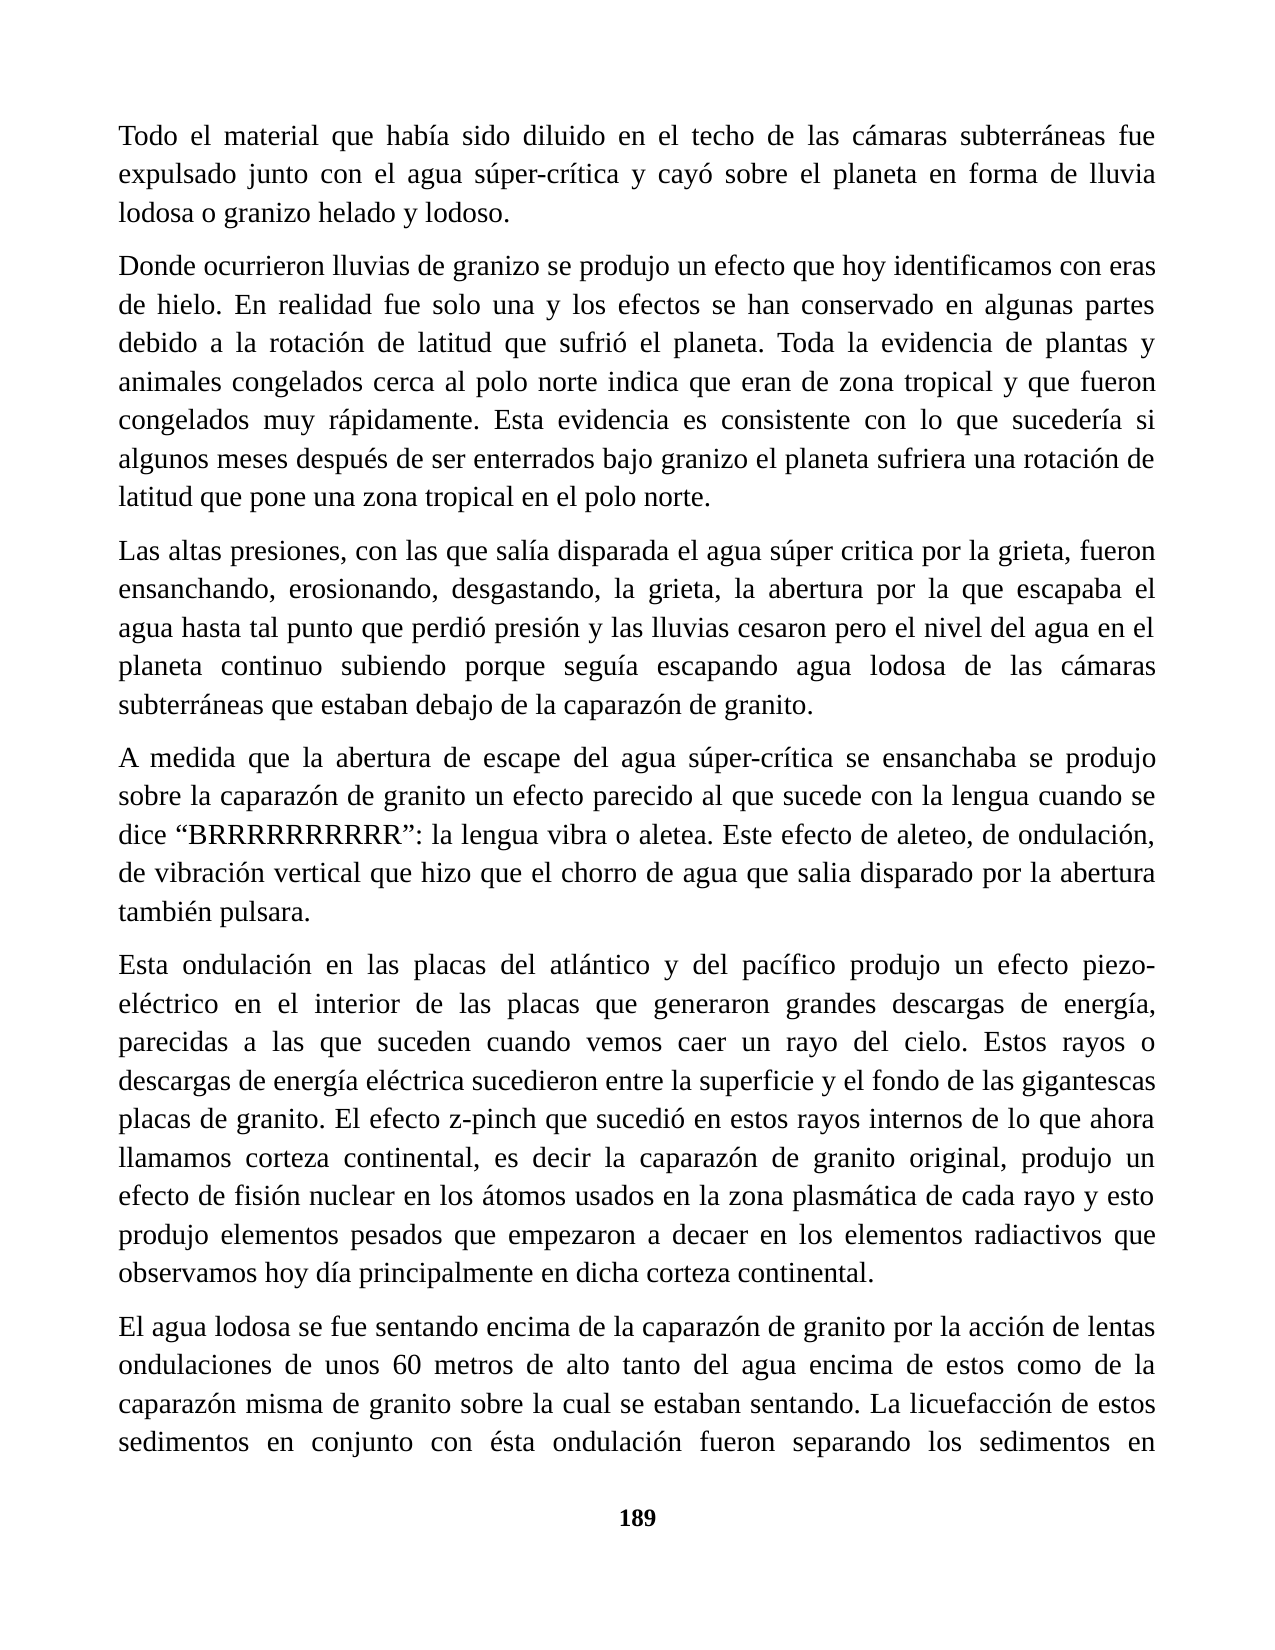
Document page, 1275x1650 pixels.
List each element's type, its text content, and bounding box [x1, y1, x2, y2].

text A medida que la abertura de escape del agua súper-crítica se ensanchaba se produjo sobre la caparazón de granito un efecto parecido al que sucede con la lengua cuando se dice “BRRRRRRRRRR”: la lengua vibra o aletea. Este efecto de aleteo, de ondulación, de vibración vertical que hizo que el chorro de agua que salia disparado por la abertura también pulsara. [118, 740, 1157, 928]
text El agua lodosa se fue sentando encima de la caparazón de granito por la acción de lentas ondulaciones de unos 60 metros de alto tanto del agua encima de estos como de la caparazón misma de granito sobre la cual se estaban sentando. La licuefacción de estos sedimentos en conjunto con ésta ondulación fueron separando los sedimentos en [118, 1309, 1157, 1458]
text Todo el material que había sido diluido en el techo de las cámaras subterráneas fue expulsado junto con el agua súper-crítica y cayó sobre el planeta en forma de lluvia lodosa o granizo helado y lodoso. [118, 118, 1157, 229]
text Esta ondulación en las placas del atlántico y del pacífico produjo un efecto piezo-eléctrico en el interior de las placas que generaron grandes descargas de energía, parecidas a las que suceden cuando vemos caer un rayo del cielo. Estos rayos o descargas de energía eléctrica sucedieron entre la superficie y el fondo de las gigantescas placas de granito. El efecto z-pinch que sucedió en estos rayos internos de lo que ahora llamamos corteza continental, es decir la caparazón de granito original, produjo un efecto de fisión nuclear en los átomos usados en la zona plasmática de cada rayo y esto produjo elementos pesados que empezaron a decaer en los elementos radiactivos que observamos hoy día principalmente en dicha corteza continental. [118, 947, 1157, 1289]
text Donde ocurrieron lluvias de granizo se produjo un efecto que hoy identificamos con eras de hielo. En realidad fue solo una y los efectos se han conservado en algunas partes debido a la rotación de latitud que sufrió el planeta. Toda la evidencia de plantas y animales congelados cerca al polo norte indica que eran de zona tropical y que fueron congelados muy rápidamente. Esta evidencia es consistente con lo que sucedería si algunos meses después de ser enterrados bajo granizo el planeta sufriera una rotación de latitud que pone una zona tropical en el polo norte. [118, 248, 1157, 513]
text Las altas presiones, con las que salía disparada el agua súper critica por la grieta, fueron ensanchando, erosionando, desgastando, la grieta, la abertura por la que escapaba el agua hasta tal punto que perdió presión y las lluvias cesaron pero el nivel del agua en el planeta continuo subiendo porque seguía escapando agua lodosa de las cámaras subterráneas que estaban debajo de la caparazón de granito. [118, 533, 1157, 720]
